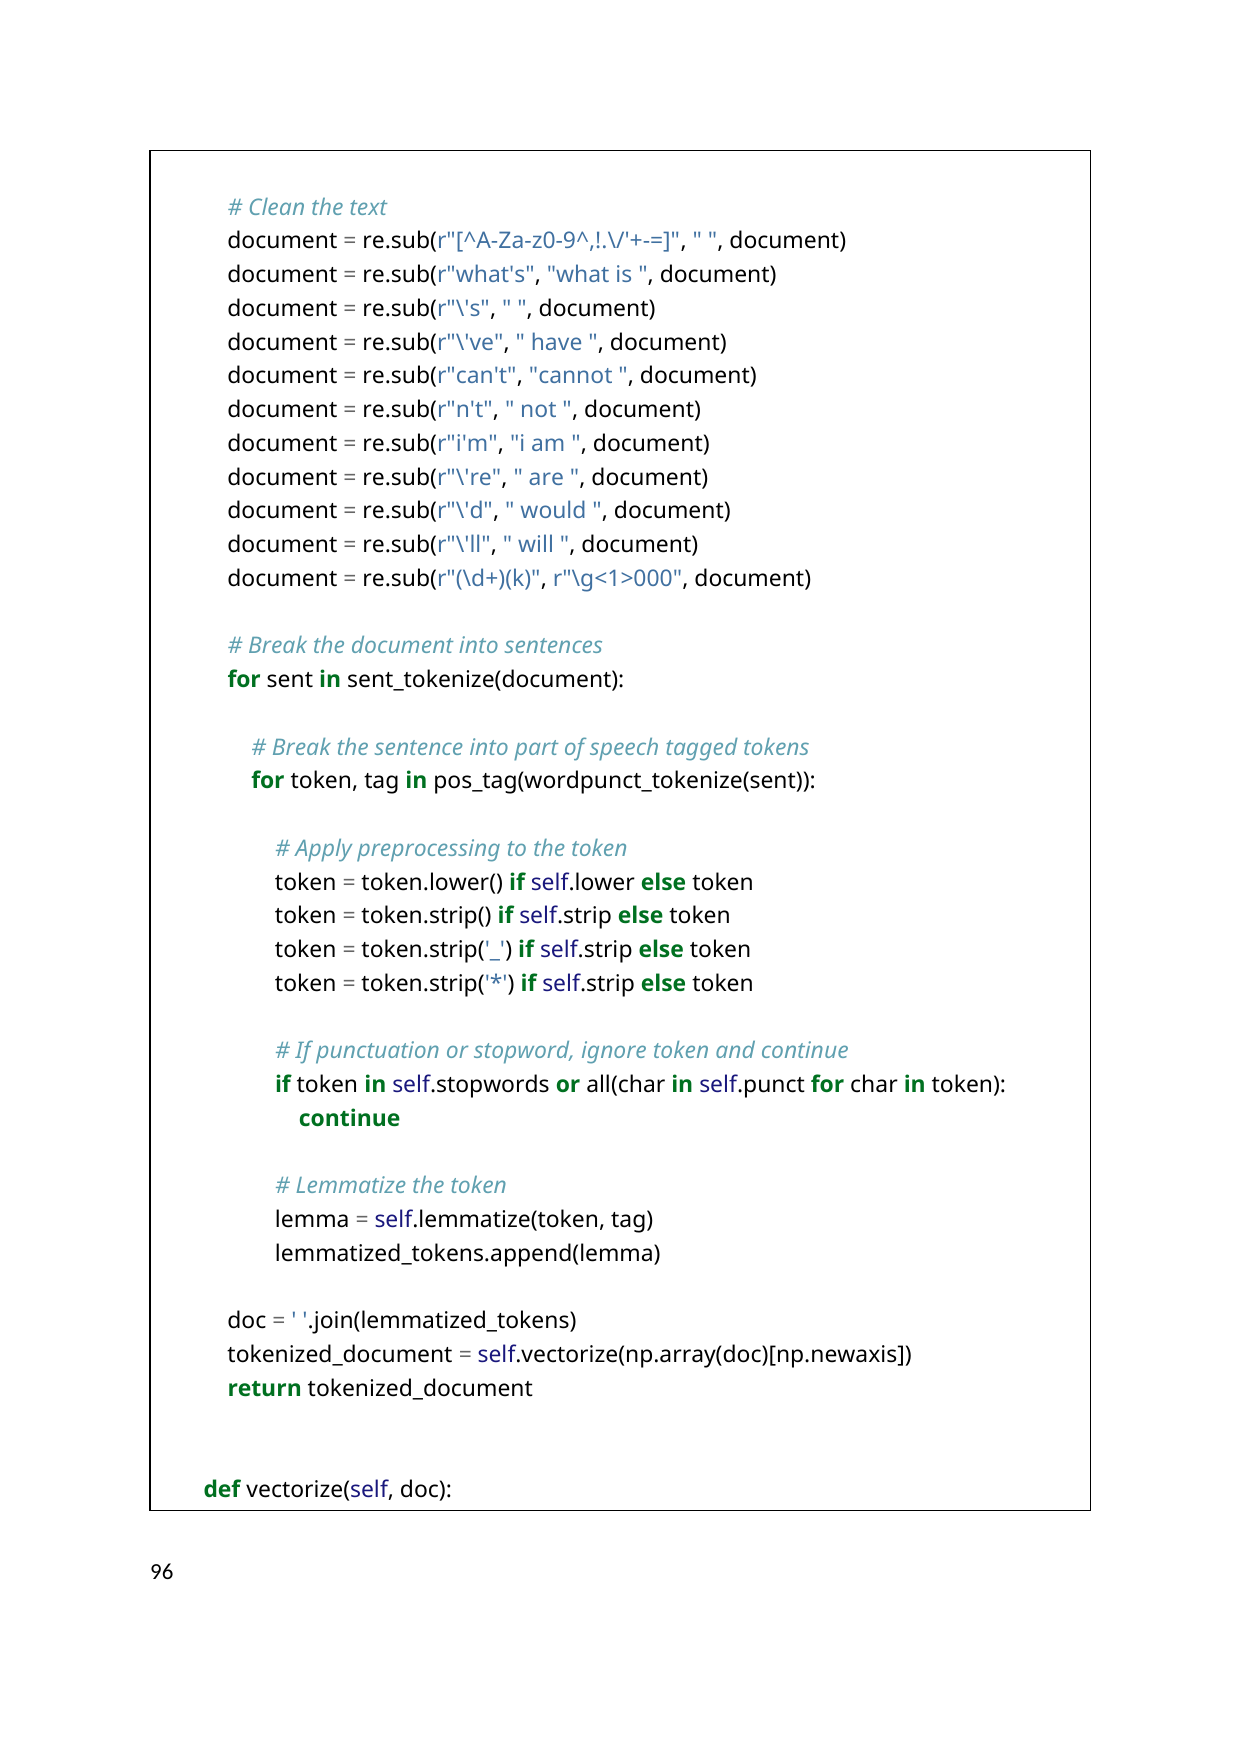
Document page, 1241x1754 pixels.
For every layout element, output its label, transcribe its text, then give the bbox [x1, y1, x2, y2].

table_header # Clean the text document = re.sub(r"[^A-Za-z0-9^,!.\/'+-=]", " ", document) document = re.sub(r"what's", "what is ", document) document = re.sub(r"\'s", " ", document) document = re.sub(r"\'ve", " have ", document) document = re.sub(r"can't", "cannot ", document) document = re.sub(r"n't", " not ", document) document = re.sub(r"i'm", "i am ", document) document = re.sub(r"\'re", " are ", document) document = re.sub(r"\'d", " would ", document) document = re.sub(r"\'ll", " will ", document) document = re.sub(r"(\d+)(k)", r"\g<1>000", document) # Break the document into sentences for sent in sent_tokenize(document): # Break the sentence into part of speech tagged tokens for token, tag in pos_tag(wordpunct_tokenize(sent)): # Apply preprocessing to the token token = token.lower() if self.lower else token token = token.strip() if self.strip else token token = token.strip('_') if self.strip else token token = token.strip('*') if self.strip else token # If punctuation or stopword, ignore token and continue if token in self.stopwords or all(char in self.punct for char in token): continue # Lemmatize the token lemma = self.lemmatize(token, tag) lemmatized_tokens.append(lemma) doc = ' '.join(lemmatized_tokens) tokenized_document = self.vectorize(np.array(doc)[np.newaxis]) return tokenized_document def vectorize(self, doc): [151, 151, 1090, 1510]
